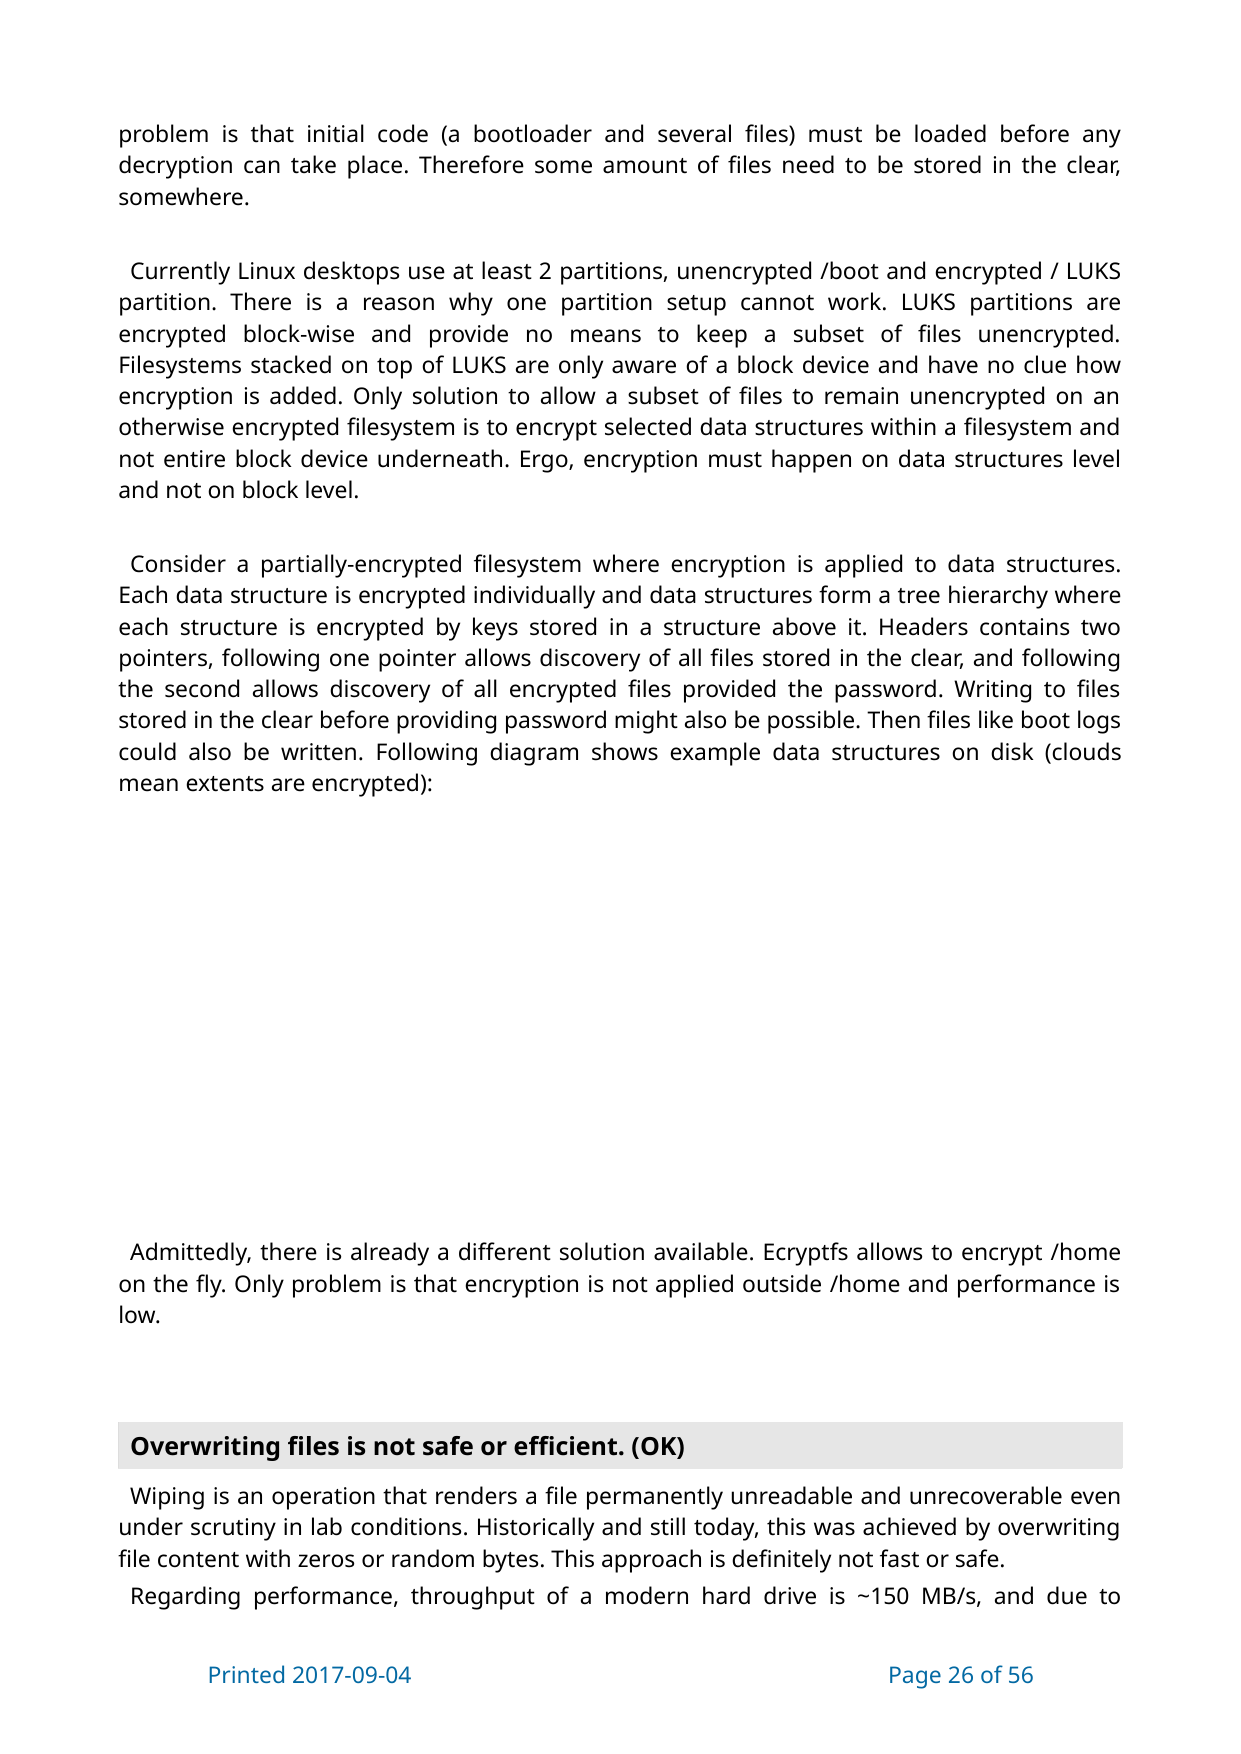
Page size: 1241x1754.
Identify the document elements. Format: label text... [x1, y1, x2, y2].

text Regarding performance, throughput of a modern hard drive is ~150 MB/s, and due to [118, 1580, 1122, 1611]
text problem is that initial code (a bootloader and several files) must be loaded before any decryption can take place. Therefore some amount of files need to be stored in the clear, somewhere. [118, 118, 1122, 212]
subtitle Overwriting files is not safe or efficient. (OK) [119, 1423, 1122, 1468]
text Admittedly, there is already a different solution available. Ecryptfs allows to encrypt /home on the fly. Only problem is that encryption is not applied outside /home and performance is low. [118, 1236, 1122, 1330]
text Currently Linux desktops use at least 2 partitions, unencrypted /boot and encrypted / LUKS partition. There is a reason why one partition setup cannot work. LUKS partitions are encrypted block-wise and provide no means to keep a subset of files unencrypted. Filesystems stacked on top of LUKS are only aware of a block device and have no clue how encryption is added. Only solution to allow a subset of files to remain unencrypted on an otherwise encrypted filesystem is to encrypt selected data structures within a filesystem and not entire block device underneath. Ergo, encryption must happen on data structures level and not on block level. [118, 255, 1122, 505]
text Wiping is an operation that renders a file permanently unreadable and unrecoverable even under scrutiny in lab conditions. Historically and still today, this was achieved by overwriting file content with zeros or random bytes. This approach is definitely not fast or safe. [118, 1480, 1122, 1574]
text Consider a partially-encrypted filesystem where encryption is applied to data structures. Each data structure is encrypted individually and data structures form a tree hierarchy where each structure is encrypted by keys stored in a structure above it. Headers contains two pointers, following one pointer allows discovery of all files stored in the clear, and following the second allows discovery of all encrypted files provided the password. Writing to files stored in the clear before providing password might also be possible. Then files like boot logs could also be written. Following diagram shows example data structures on disk (clouds mean extents are encrypted): [118, 548, 1122, 798]
